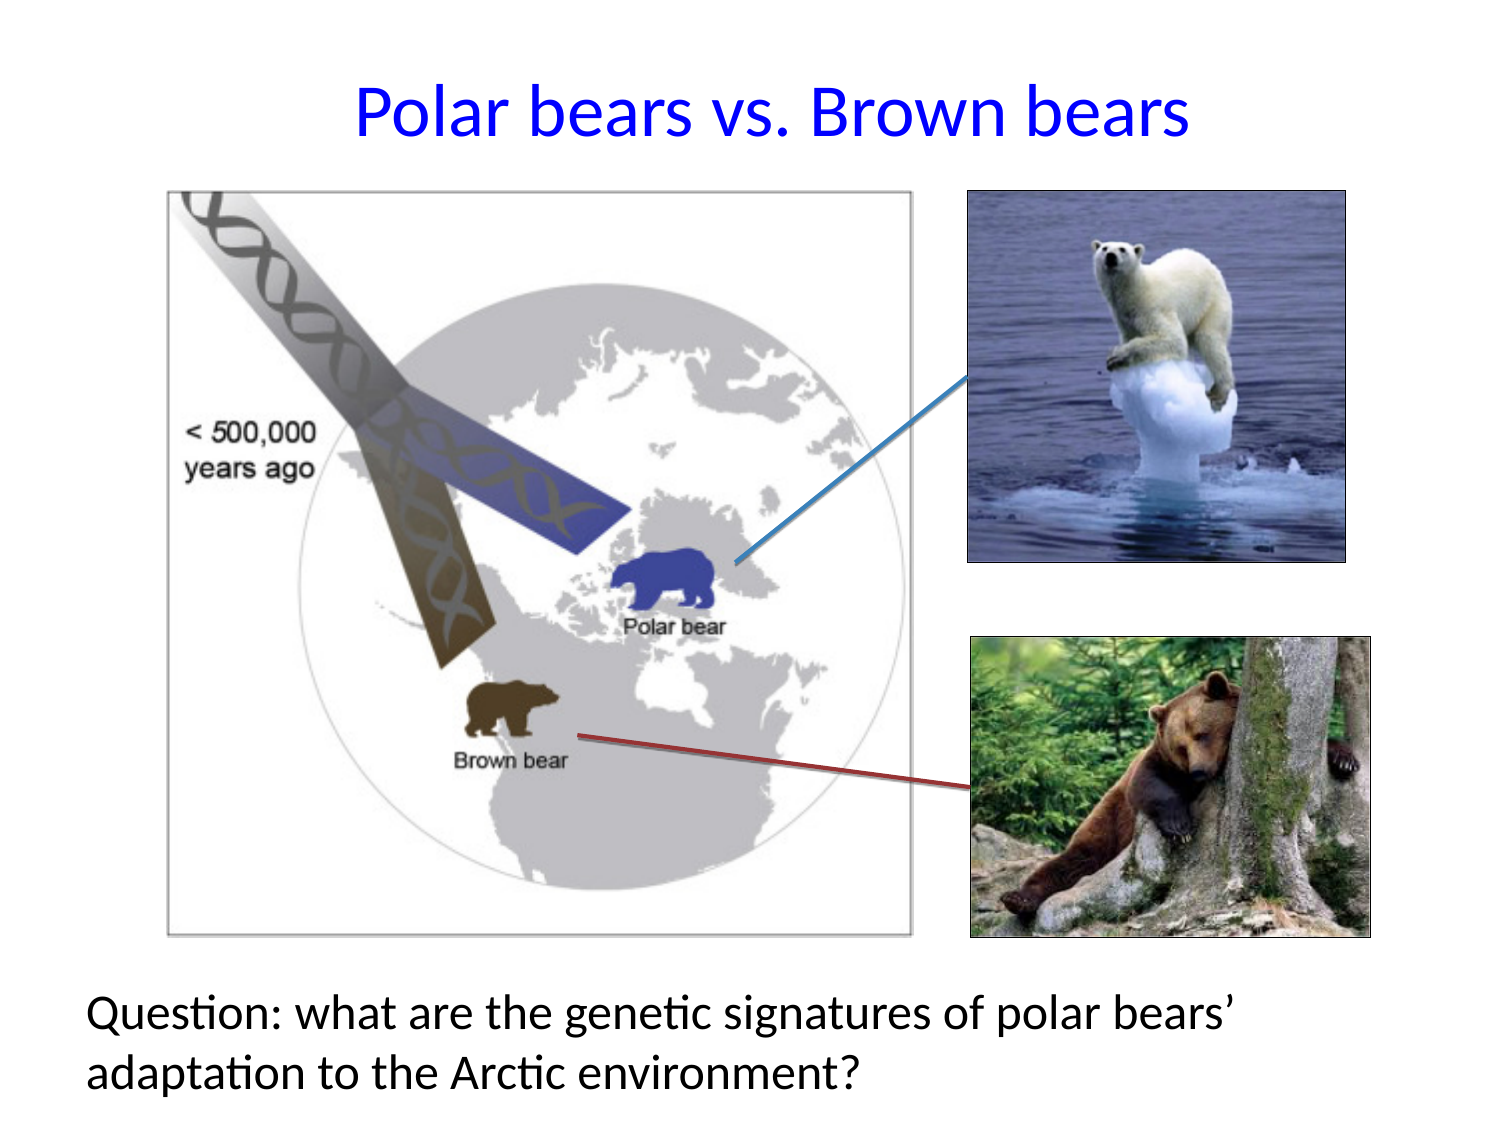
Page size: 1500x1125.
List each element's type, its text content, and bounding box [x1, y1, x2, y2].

picture [166, 190, 914, 938]
picture [967, 190, 1346, 563]
title Polar bears vs. Brown bears [98, 17, 1449, 167]
picture [970, 636, 1371, 938]
text_box Question: what are the genetic signatures of polar bears’ adaptation to the Arctic environment? [70, 964, 1430, 1114]
